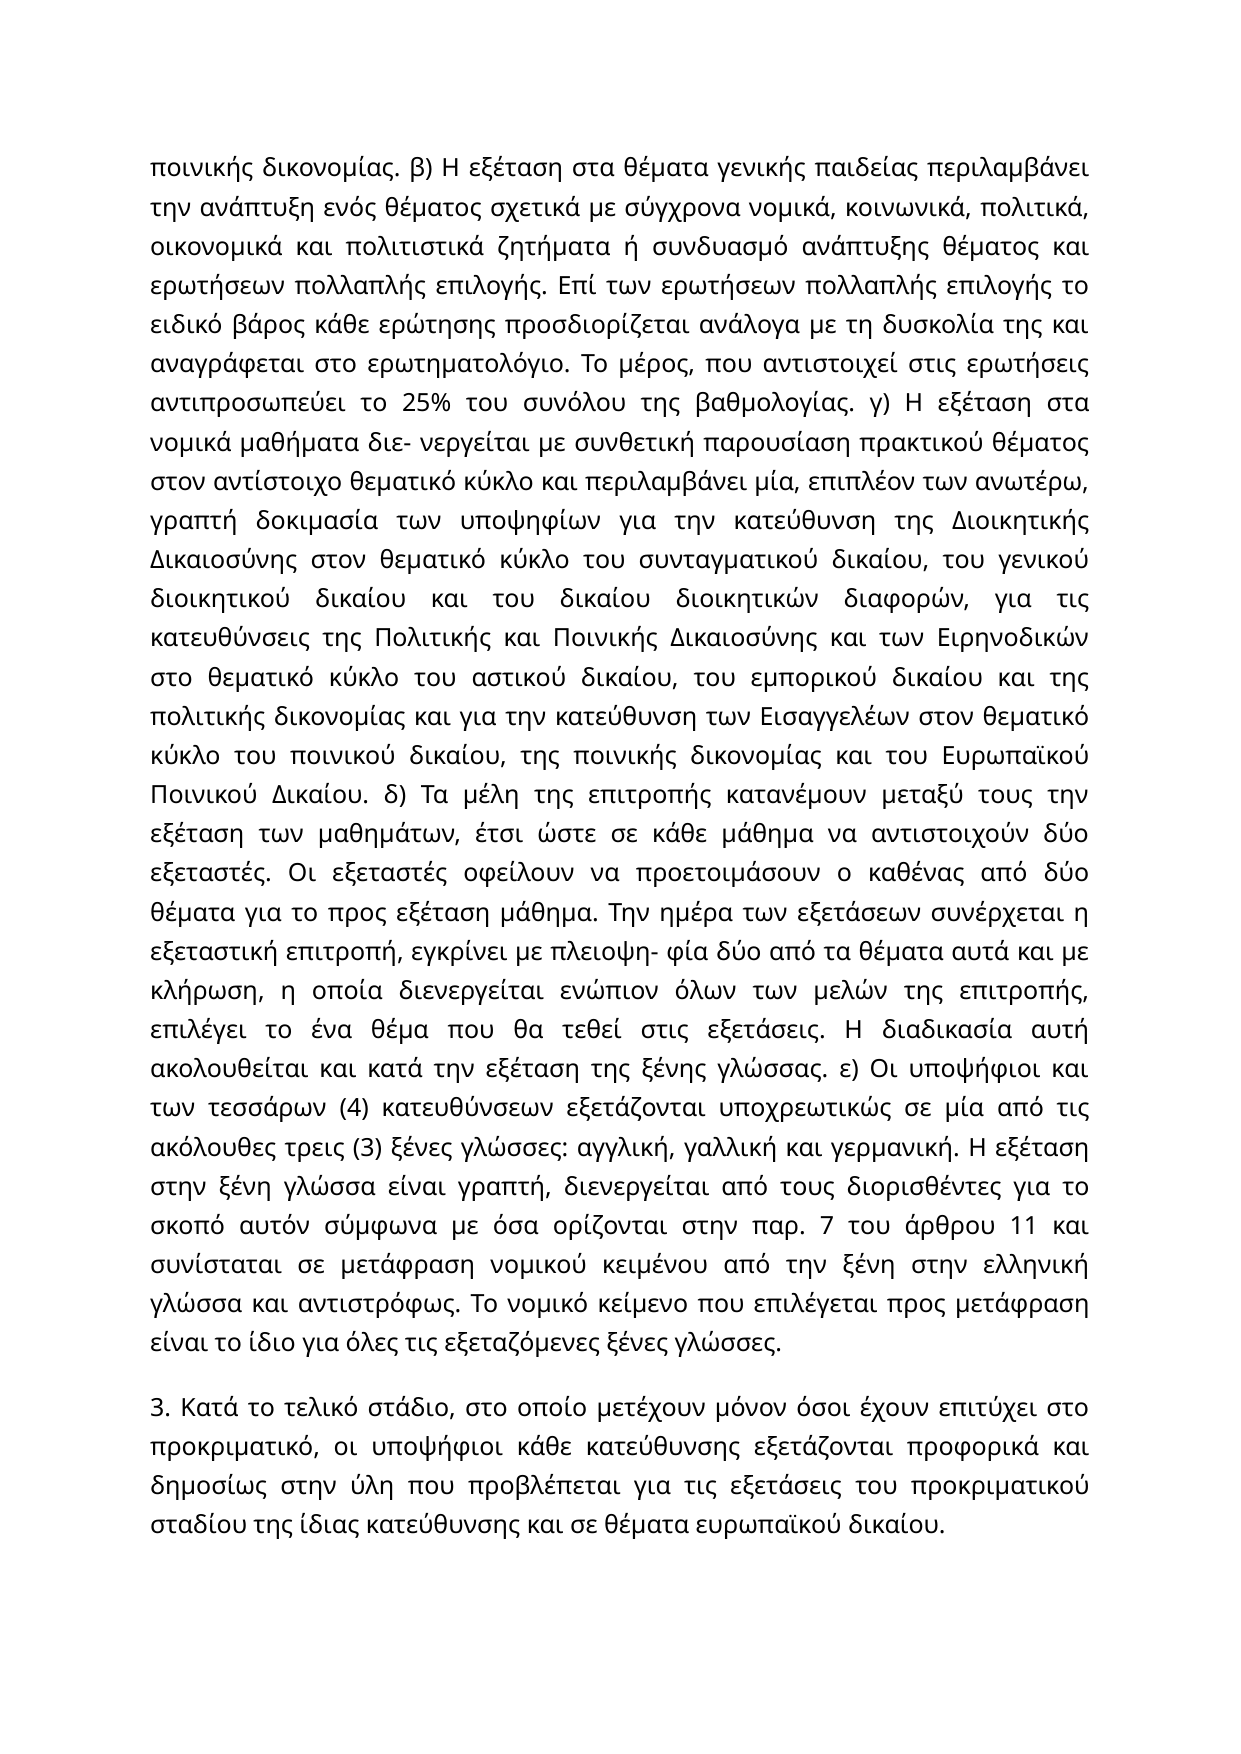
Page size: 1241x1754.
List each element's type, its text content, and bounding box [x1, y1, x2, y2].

text ποινικής δικονομίας. β) Η εξέταση στα θέματα γενικής παιδείας περιλαμβάνει την ανάπτυξη ενός θέματος σχετικά με σύγχρονα νομικά, κοινωνικά, πολιτικά, οικονομικά και πολιτιστικά ζητήματα ή συνδυασμό ανάπτυξης θέματος και ερωτήσεων πολλαπλής επιλογής. Επί των ερωτήσεων πολλαπλής επιλογής το ειδικό βάρος κάθε ερώτησης προσδιορίζεται ανάλογα με τη δυσκολία της και αναγράφεται στο ερωτηματολόγιο. Το μέρος, που αντιστοιχεί στις ερωτήσεις αντιπροσωπεύει το 25% του συνόλου της βαθμολογίας. γ) Η εξέταση στα νομικά μαθήματα διε- νεργείται με συνθετική παρουσίαση πρακτικού θέματος στον αντίστοιχο θεματικό κύκλο και περιλαμβάνει μία, επιπλέον των ανωτέρω, γραπτή δοκιμασία των υποψηφίων για την κατεύθυνση της Διοικητικής Δικαιοσύνης στον θεματικό κύκλο του συνταγματικού δικαίου, του γενικού διοικητικού δικαίου και του δικαίου διοικητικών διαφορών, για τις κατευθύνσεις της Πολιτικής και Ποινικής Δικαιοσύνης και των Ειρηνοδικών στο θεματικό κύκλο του αστικού δικαίου, του εμπορικού δικαίου και της πολιτικής δικονομίας και για την κατεύθυνση των Εισαγγελέων στον θεματικό κύκλο του ποινικού δικαίου, της ποινικής δικονομίας και του Ευρωπαϊκού Ποινικού Δικαίου. δ) Τα μέλη της επιτροπής κατανέμουν μεταξύ τους την εξέταση των μαθημάτων, έτσι ώστε σε κάθε μάθημα να αντιστοιχούν δύο εξεταστές. Οι εξεταστές οφείλουν να προετοιμάσουν ο καθένας από δύο θέματα για το προς εξέταση μάθημα. Την ημέρα των εξετάσεων συνέρχεται η εξεταστική επιτροπή, εγκρίνει με πλειοψη- φία δύο από τα θέματα αυτά και με κλήρωση, η οποία διενεργείται ενώπιον όλων των μελών της επιτροπής, επιλέγει το ένα θέμα που θα τεθεί στις εξετάσεις. Η διαδικασία αυτή ακολουθείται και κατά την εξέταση της ξένης γλώσσας. ε) Οι υποψήφιοι και των τεσσάρων (4) κατευθύνσεων εξετάζονται υποχρεωτικώς σε μία από τις ακόλουθες τρεις (3) ξένες γλώσσες: αγγλική, γαλλική και γερμανική. Η εξέταση στην ξένη γλώσσα είναι γραπτή, διενεργείται από τους διορισθέντες για το σκοπό αυτόν σύμφωνα με όσα ορίζονται στην παρ. 7 του άρθρου 11 και συνίσταται σε μετάφραση νομικού κειμένου από την ξένη στην ελληνική γλώσσα και αντιστρόφως. Το νομικό κείμενο που επιλέγεται προς μετάφραση είναι το ίδιο για όλες τις εξεταζόμενες ξένες γλώσσες. [150, 150, 1090, 1359]
text 3. Κατά το τελικό στάδιο, στο οποίο μετέχουν μόνον όσοι έχουν επιτύχει στο προκριματικό, οι υποψήφιοι κάθε κατεύθυνσης εξετάζονται προφορικά και δημοσίως στην ύλη που προβλέπεται για τις εξετάσεις του προκριματικού σταδίου της ίδιας κατεύθυνσης και σε θέματα ευρωπαϊκού δικαίου. [150, 1389, 1090, 1541]
